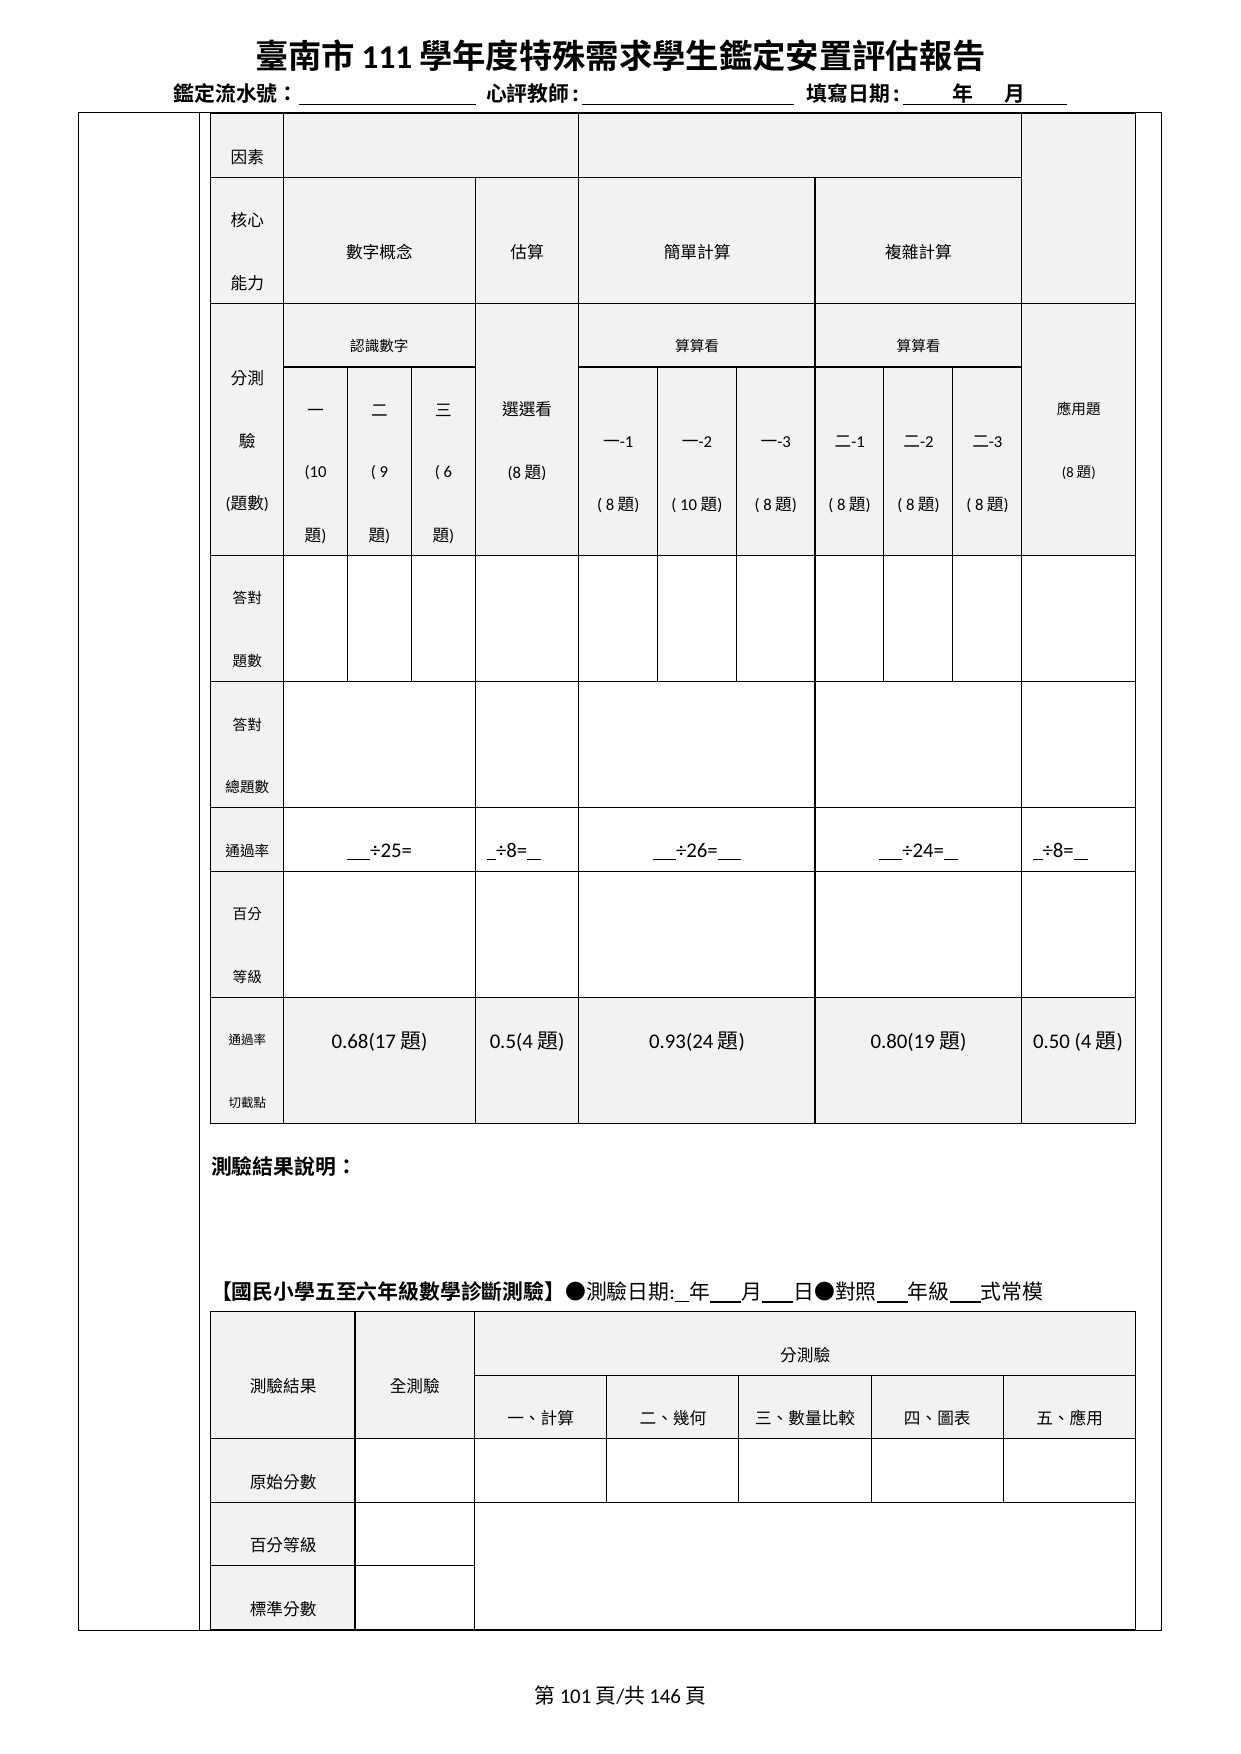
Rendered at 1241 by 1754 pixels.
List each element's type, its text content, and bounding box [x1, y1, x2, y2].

table_cell 通過率 [211, 808, 283, 871]
table_cell [1004, 1439, 1135, 1502]
table_cell [607, 1439, 738, 1502]
table_cell [872, 1439, 1003, 1502]
table_header 因素 [211, 114, 283, 177]
table_cell 認識數字 [284, 304, 475, 366]
table_cell [356, 1439, 474, 1502]
table_header [284, 114, 578, 177]
table_cell 一-1 ( 8題) [579, 368, 657, 555]
table_header 分測驗 [475, 1312, 1135, 1375]
table_cell ÷8= [1022, 808, 1135, 871]
table_cell 應用題 (8題) [1022, 304, 1135, 555]
table_header [579, 114, 1021, 177]
table_cell 原始分數 [211, 1439, 354, 1502]
table_cell 分測驗 (題數) [211, 304, 283, 555]
table_cell [348, 556, 411, 681]
table_cell [579, 682, 814, 807]
table_cell 核心 能力 [211, 178, 283, 303]
table_cell [1022, 682, 1135, 807]
table_cell 一 (10題) [284, 368, 347, 555]
table_cell 一-3 ( 8題) [737, 368, 814, 555]
table_cell 選選看 (8題) [476, 304, 578, 555]
table_cell [816, 872, 1021, 997]
table_cell 複雜計算 [816, 178, 1021, 303]
table_cell [739, 1439, 871, 1502]
table_cell [476, 872, 578, 997]
table_cell 答對 題數 [211, 556, 283, 681]
table_cell 通過率 切截點 [211, 998, 283, 1123]
table_cell 0.50 (4題) [1022, 998, 1135, 1123]
table_cell [1022, 872, 1135, 997]
table_cell [284, 556, 347, 681]
table_cell [475, 1439, 606, 1502]
table_cell [284, 682, 475, 807]
table_cell 二 ( 9題) [348, 368, 411, 555]
table_header 全測驗 [356, 1312, 474, 1438]
table_cell 二-1 ( 8題) [816, 368, 883, 555]
table_cell [816, 556, 883, 681]
table_cell 三、數量比較 [739, 1376, 871, 1438]
table_cell 二-2 ( 8題) [884, 368, 952, 555]
table_cell [476, 556, 578, 681]
table_cell [658, 556, 736, 681]
table_cell [412, 556, 475, 681]
table_cell [475, 1503, 1135, 1629]
table_cell ÷24= [816, 808, 1021, 871]
table_header 測驗結果 [211, 1312, 354, 1438]
table_cell [356, 1503, 474, 1565]
table_cell 一-2 ( 10題) [658, 368, 736, 555]
table_cell [579, 556, 657, 681]
table_cell 答對 總題數 [211, 682, 283, 807]
table_cell 數字概念 [284, 178, 475, 303]
table_cell 算算看 [816, 304, 1021, 366]
table_cell 二、幾何 [607, 1376, 738, 1438]
table_cell 標準分數 [211, 1566, 354, 1629]
table_cell [1022, 556, 1135, 681]
table_cell [737, 556, 814, 681]
table_cell [579, 872, 814, 997]
table_cell 測驗結果說明： 【國民小學五至六年級數學診斷測驗】●測驗日期: 年 月 日●對照 年級 式常模 [200, 113, 1161, 1630]
table_header [1022, 114, 1135, 303]
table_cell 0.93(24題) [579, 998, 814, 1123]
table_cell 0.5(4題) [476, 998, 578, 1123]
table_cell [356, 1566, 474, 1629]
table_cell 二-3 ( 8題) [953, 368, 1021, 555]
table_cell 0.80(19題) [816, 998, 1021, 1123]
table_cell 百分 等級 [211, 872, 283, 997]
table_cell ÷26= [579, 808, 814, 871]
table_cell [79, 113, 199, 1630]
table_cell [476, 682, 578, 807]
table_cell 簡單計算 [579, 178, 814, 303]
table_cell 0.68(17題) [284, 998, 475, 1123]
table_cell ÷25= [284, 808, 475, 871]
table_cell 五、應用 [1004, 1376, 1135, 1438]
table_cell 估算 [476, 178, 578, 303]
table_cell [816, 682, 1021, 807]
table_cell 算算看 [579, 304, 814, 366]
table_cell ÷8= [476, 808, 578, 871]
table_cell 四、圖表 [872, 1376, 1003, 1438]
table_cell 一、計算 [475, 1376, 606, 1438]
table_cell 百分等級 [211, 1503, 354, 1565]
table_cell [284, 872, 475, 997]
table_cell [884, 556, 952, 681]
table_cell [953, 556, 1021, 681]
table_cell 三 ( 6題) [412, 368, 475, 555]
